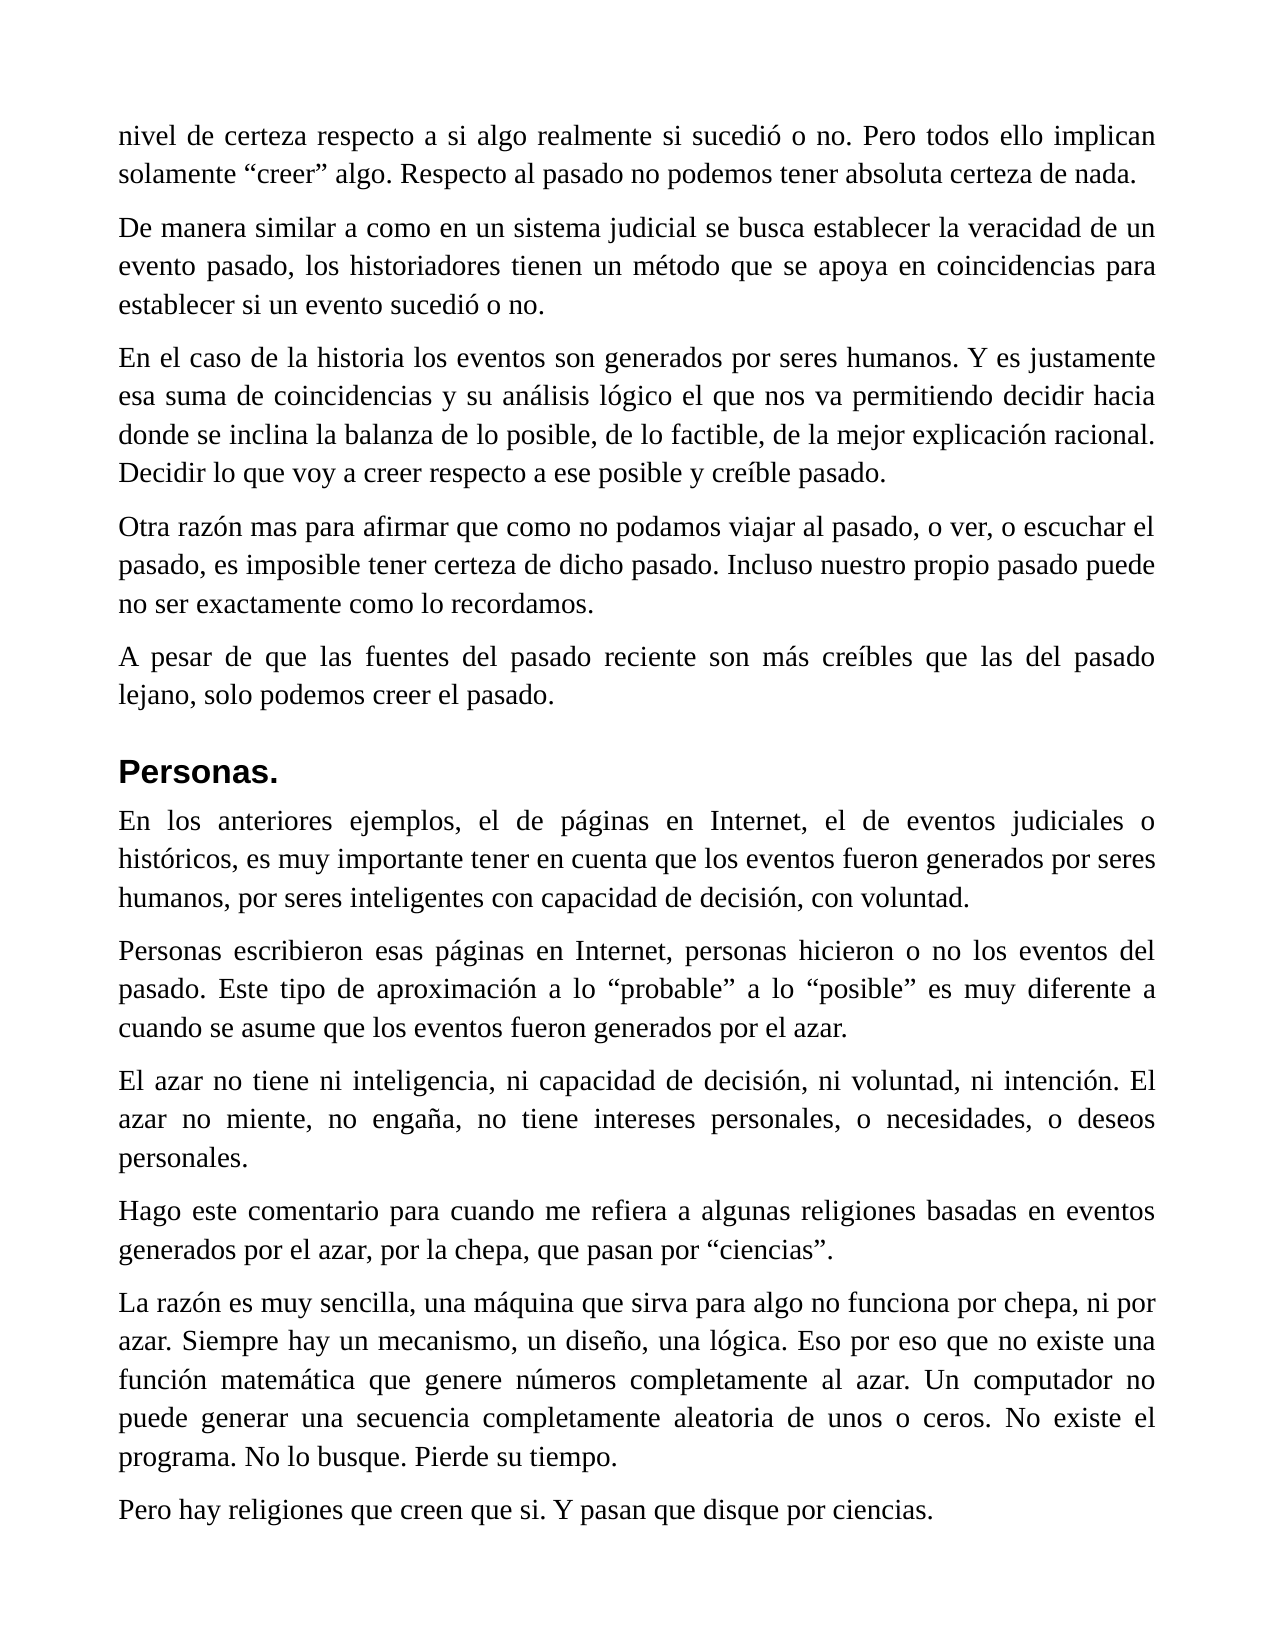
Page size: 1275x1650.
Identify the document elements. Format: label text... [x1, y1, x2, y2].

text En el caso de la historia los eventos son generados por seres humanos. Y es justamente esa suma de coincidencias y su análisis lógico el que nos va permitiendo decidir hacia donde se inclina la balanza de lo posible, de lo factible, de la mejor explicación racional. Decidir lo que voy a creer respecto a ese posible y creíble pasado. [118, 340, 1157, 489]
text La razón es muy sencilla, una máquina que sirva para algo no funciona por chepa, ni por azar. Siempre hay un mecanismo, un diseño, una lógica. Eso por eso que no existe una función matemática que genere números completamente al azar. Un computador no puede generar una secuencia completamente aleatoria de unos o ceros. No existe el programa. No lo busque. Pierde su tiempo. [118, 1285, 1157, 1473]
text Hago este comentario para cuando me refiera a algunas religiones basadas en eventos generados por el azar, por la chepa, que pasan por “ciencias”. [118, 1193, 1157, 1265]
text nivel de certeza respecto a si algo realmente si sucedió o no. Pero todos ello implican solamente “creer” algo. Respecto al pasado no podemos tener absoluta certeza de nada. [118, 118, 1157, 190]
text Otra razón mas para afirmar que como no podamos viajar al pasado, o ver, o escuchar el pasado, es imposible tener certeza de dicho pasado. Incluso nuestro propio pasado puede no ser exactamente como lo recordamos. [118, 509, 1157, 619]
text En los anteriores ejemplos, el de páginas en Internet, el de eventos judiciales o históricos, es muy importante tener en cuenta que los eventos fueron generados por seres humanos, por seres inteligentes con capacidad de decisión, con voluntad. [118, 803, 1157, 913]
text De manera similar a como en un sistema judicial se busca establecer la veracidad de un evento pasado, los historiadores tienen un método que se apoya en coincidencias para establecer si un evento sucedió o no. [118, 210, 1157, 320]
text El azar no tiene ni inteligencia, ni capacidad de decisión, ni voluntad, ni intención. El azar no miente, no engaña, no tiene intereses personales, o necesidades, o deseos personales. [118, 1063, 1157, 1174]
text Pero hay religiones que creen que si. Y pasan que disque por ciencias. [118, 1492, 1157, 1526]
text A pesar de que las fuentes del pasado reciente son más creíbles que las del pasado lejano, solo podemos creer el pasado. [118, 639, 1157, 711]
subtitle Personas. [118, 751, 1157, 790]
text Personas escribieron esas páginas en Internet, personas hicieron o no los eventos del pasado. Este tipo de aproximación a lo “probable” a lo “posible” es muy diferente a cuando se asume que los eventos fueron generados por el azar. [118, 933, 1157, 1043]
